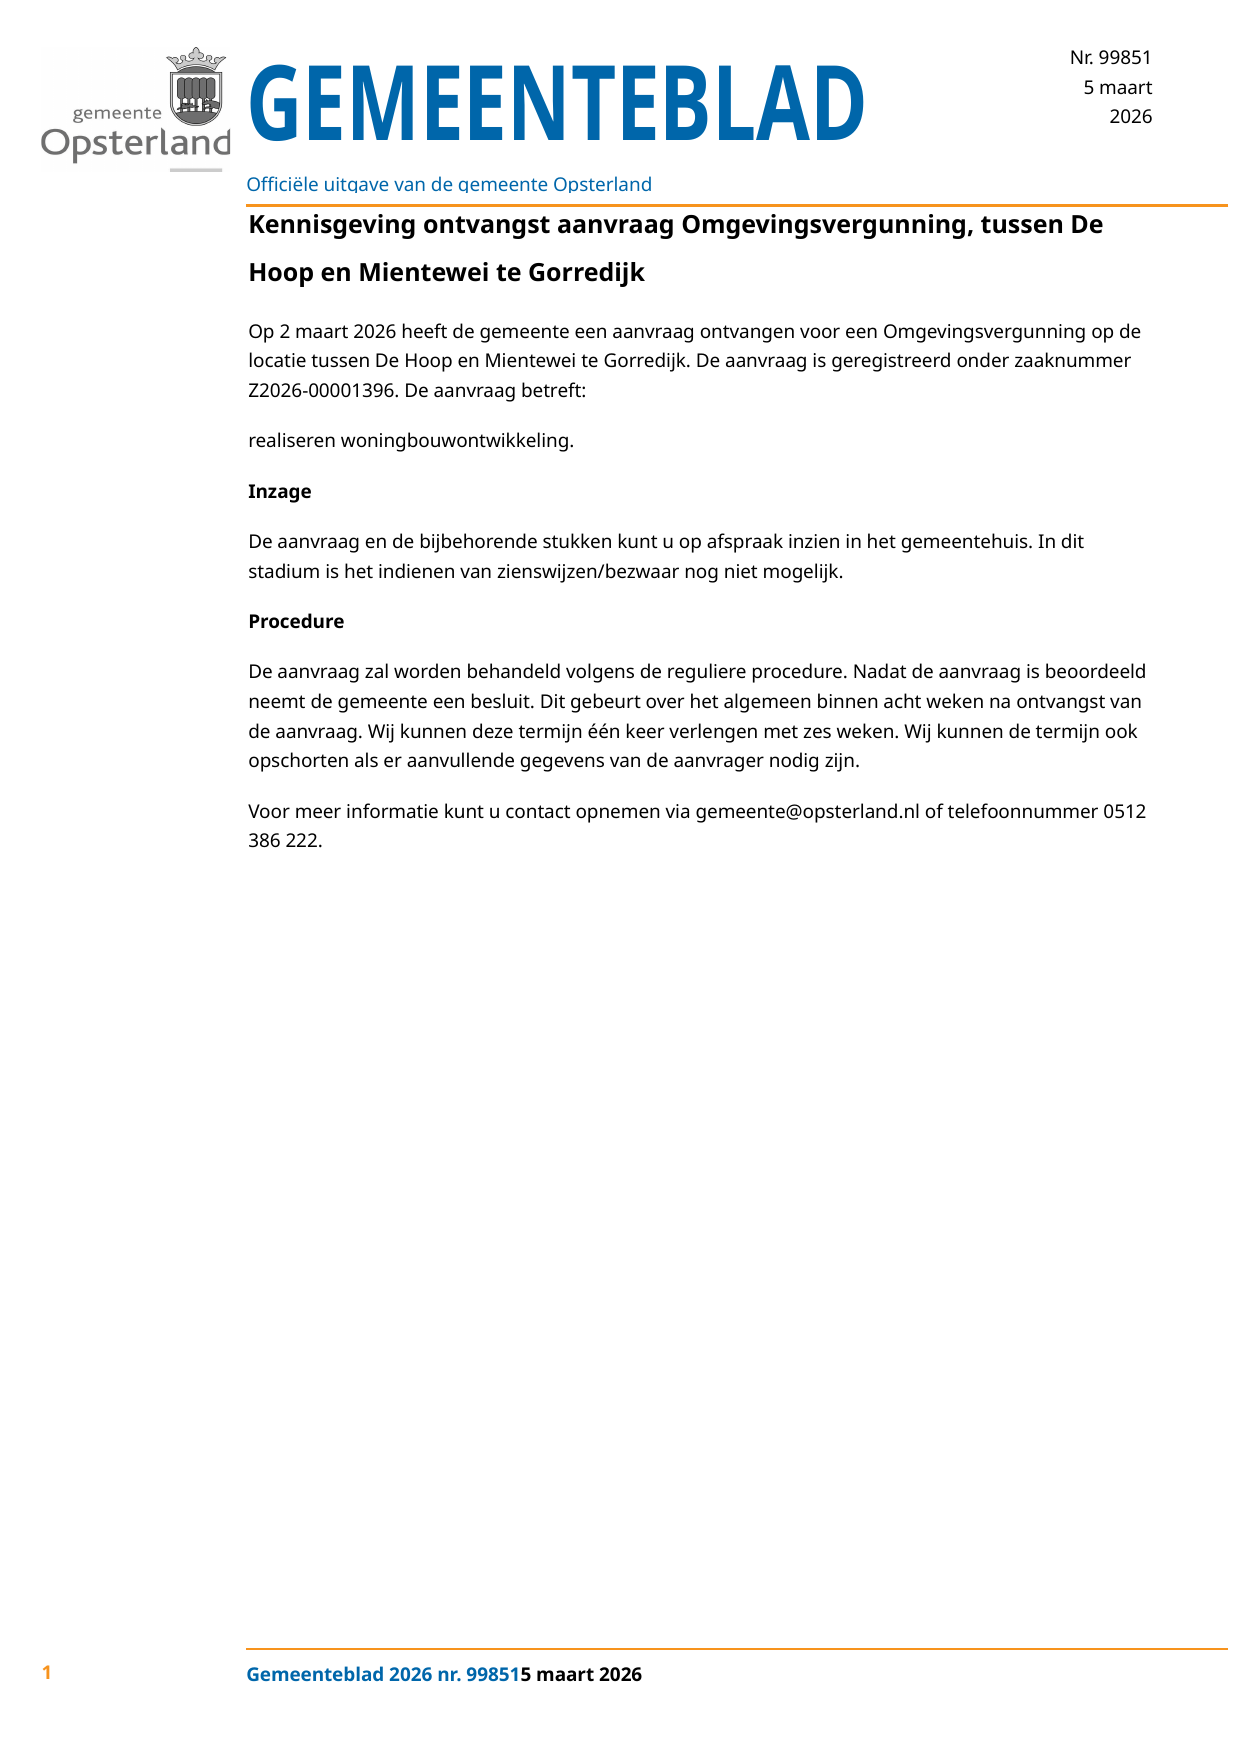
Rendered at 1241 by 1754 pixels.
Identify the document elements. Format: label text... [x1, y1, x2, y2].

text Op 2 maart 2026 heeft de gemeente een aanvraag ontvangen voor een Omgevingsvergunning op de locatie tussen De Hoop en Mientewei te Gorredijk. De aanvraag is geregistreerd onder zaaknummer Z2026-00001396. De aanvraag betreft: [248, 318, 1152, 403]
text Kennisgeving ontvangst aanvraag Omgevingsvergunning, tussen De Hoop en Mientewei te Gorredijk [248, 207, 1152, 288]
text Voor meer informatie kunt u contact opnemen via gemeente@opsterland.nl of telefoonnummer 0512 386 222. [248, 798, 1152, 853]
picture [41, 47, 231, 172]
text Inzage [248, 478, 1152, 504]
text De aanvraag en de bijbehorende stukken kunt u op afspraak inzien in het gemeentehuis. In dit stadium is het indienen van zienswijzen/bezwaar nog niet mogelijk. [248, 528, 1152, 584]
text Procedure [248, 608, 1152, 634]
text realiseren woningbouwontwikkeling. [248, 427, 1152, 453]
text De aanvraag zal worden behandeld volgens de reguliere procedure. Nadat de aanvraag is beoordeeld neemt de gemeente een besluit. Dit gebeurt over het algemeen binnen acht weken na ontvangst van de aanvraag. Wij kunnen deze termijn één keer verlengen met zes weken. Wij kunnen de termijn ook opschorten als er aanvullende gegevens van de aanvrager nodig zijn. [248, 659, 1152, 773]
